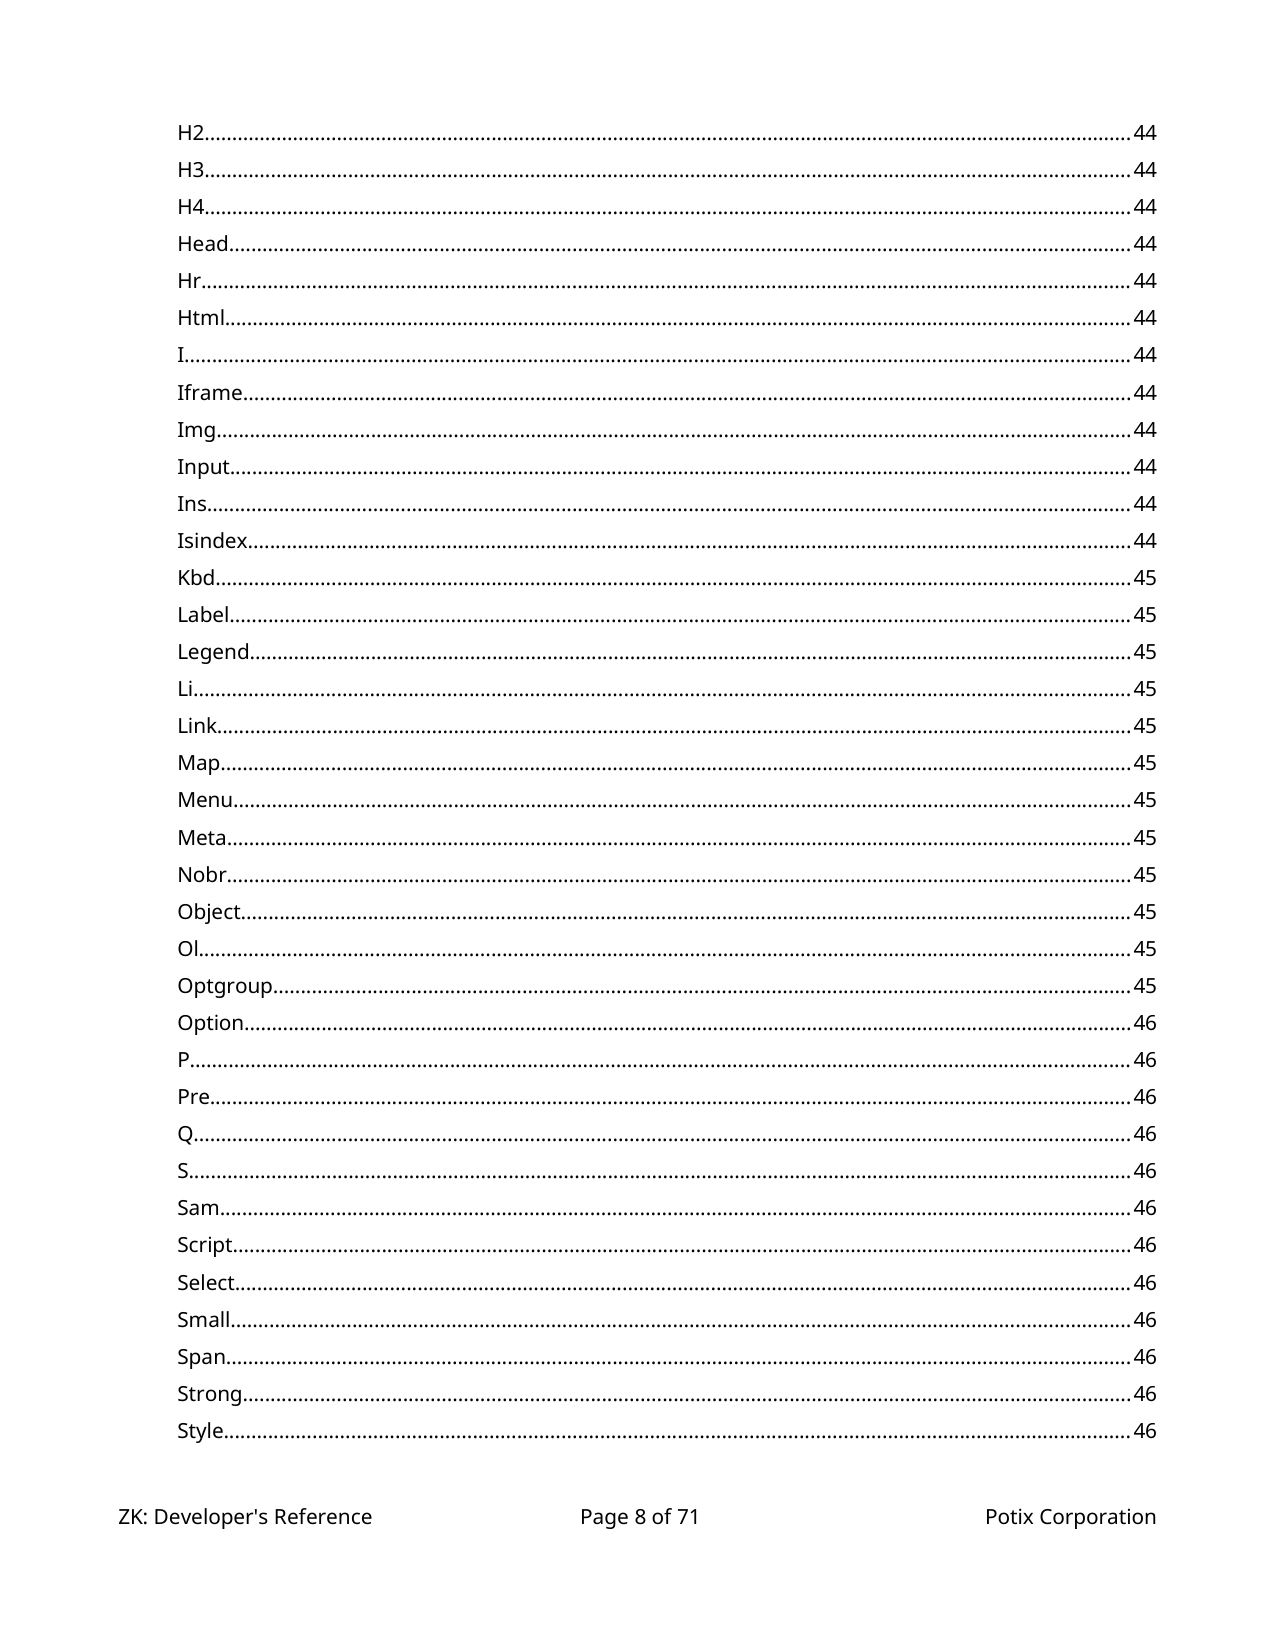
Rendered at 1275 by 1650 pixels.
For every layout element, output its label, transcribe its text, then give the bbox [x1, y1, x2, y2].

text Small 46 [177, 1305, 1157, 1333]
text S 46 [177, 1156, 1157, 1185]
text Html 44 [177, 303, 1157, 332]
text H2 44 [177, 118, 1157, 146]
text Q 46 [177, 1119, 1157, 1148]
text Object 45 [177, 897, 1157, 925]
text Style 46 [177, 1416, 1157, 1444]
text Li 45 [177, 674, 1157, 703]
text H4 44 [177, 192, 1157, 221]
text Script 46 [177, 1231, 1157, 1259]
text Option 46 [177, 1008, 1157, 1036]
text Pre 46 [177, 1082, 1157, 1111]
text Span 46 [177, 1342, 1157, 1370]
text Strong 46 [177, 1379, 1157, 1407]
text Map 45 [177, 748, 1157, 777]
text Optgroup 45 [177, 971, 1157, 999]
text Menu 45 [177, 786, 1157, 814]
text Isindex 44 [177, 526, 1157, 554]
text Head 44 [177, 229, 1157, 258]
text Img 44 [177, 415, 1157, 443]
text I 44 [177, 341, 1157, 369]
text Legend 45 [177, 637, 1157, 666]
text Nobr 45 [177, 860, 1157, 888]
text Ol 45 [177, 934, 1157, 962]
text H3 44 [177, 155, 1157, 183]
text Sam 46 [177, 1193, 1157, 1222]
text Hr 44 [177, 266, 1157, 295]
text Link 45 [177, 711, 1157, 740]
text P 46 [177, 1045, 1157, 1073]
text Iframe 44 [177, 378, 1157, 406]
text Meta 45 [177, 823, 1157, 851]
text Ins 44 [177, 489, 1157, 517]
text Input 44 [177, 452, 1157, 480]
text Label 45 [177, 600, 1157, 628]
text Select 46 [177, 1268, 1157, 1296]
text Kbd 45 [177, 563, 1157, 591]
